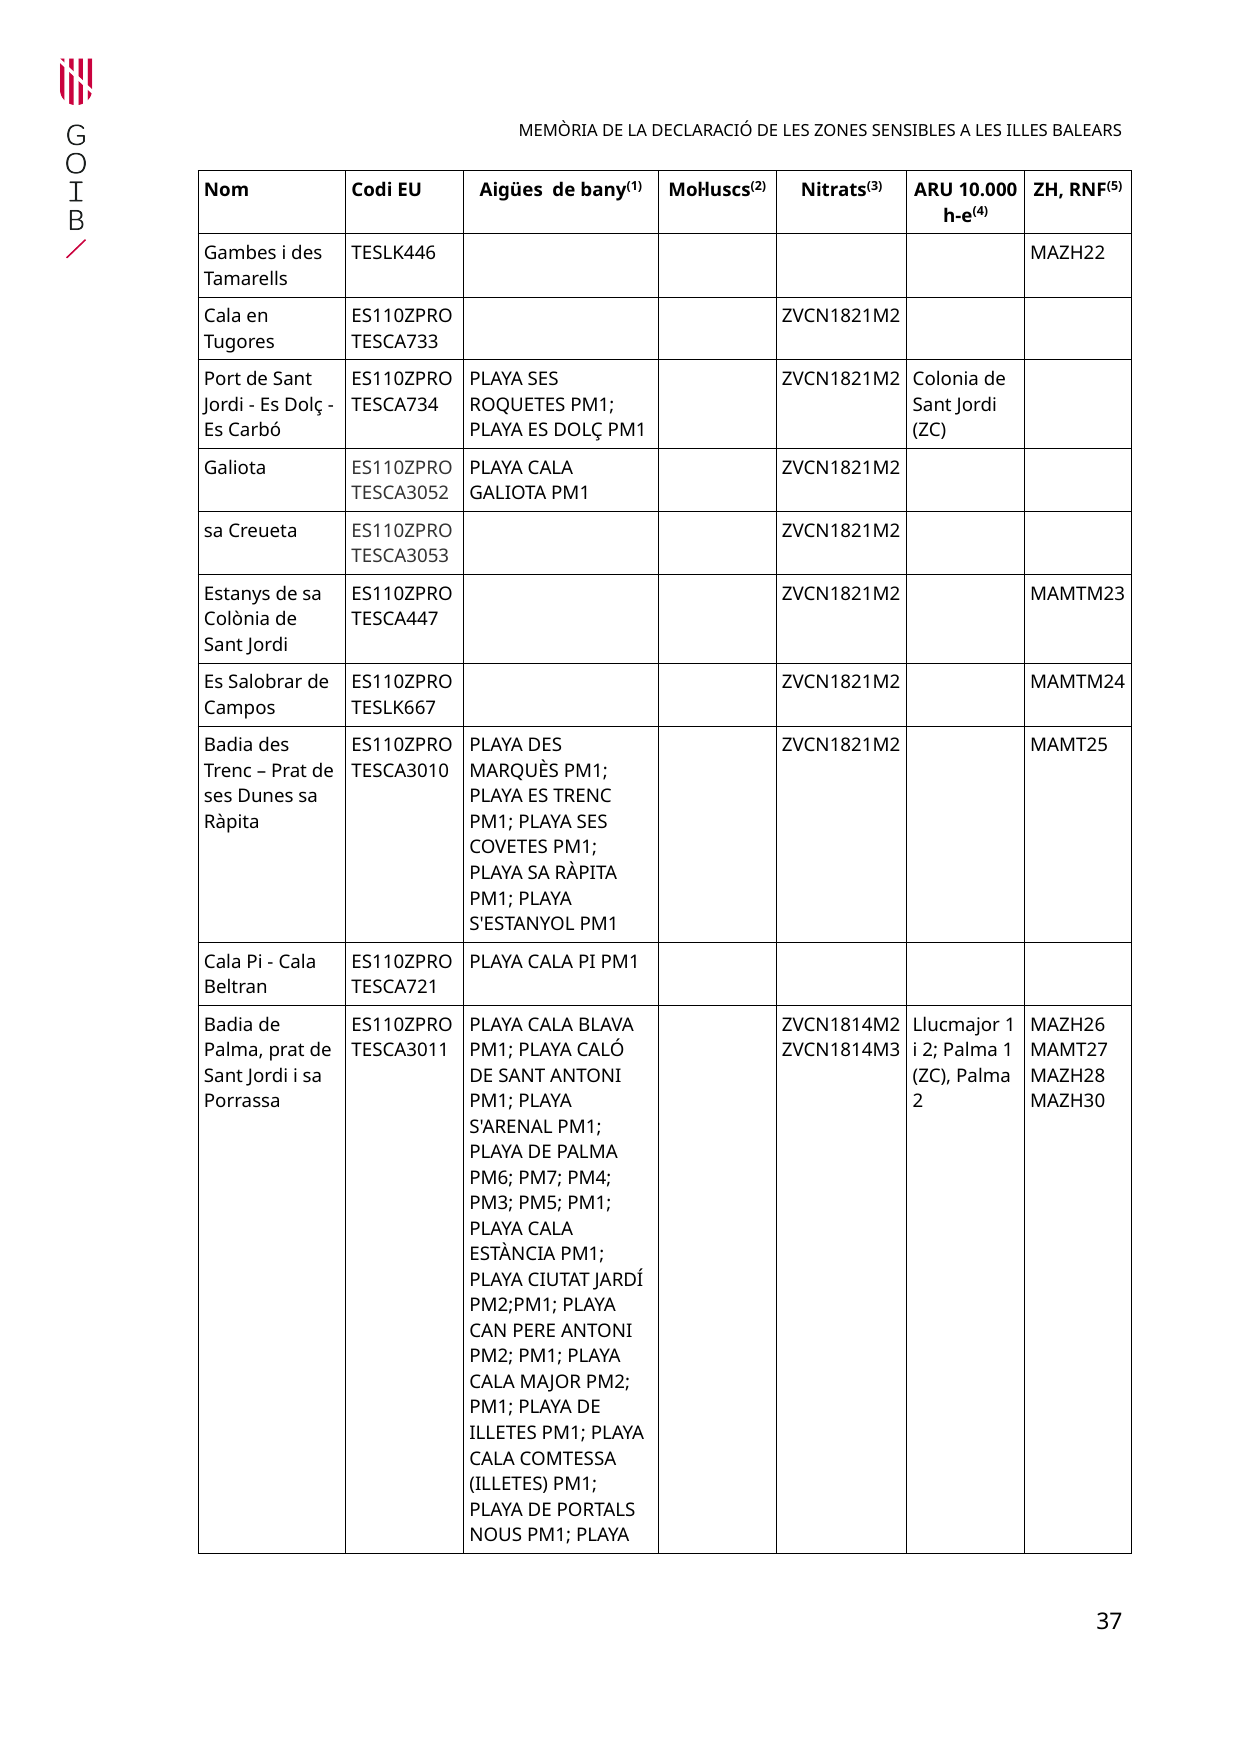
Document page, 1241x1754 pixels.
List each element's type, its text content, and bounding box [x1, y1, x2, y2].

table_cell ES110ZPROTESCA3010 [346, 727, 463, 942]
table_cell ES110ZPROTESCA733 [346, 298, 463, 359]
table_cell [659, 360, 776, 448]
table_cell Colonia de Sant Jordi (ZC) [907, 360, 1024, 448]
table_cell [659, 727, 776, 942]
table_cell PLAYA CALA GALIOTA PM1 [464, 449, 658, 511]
table_cell Llucmajor 1 i 2; Palma 1 (ZC), Palma 2 [907, 1006, 1024, 1553]
table_cell [907, 298, 1024, 359]
table_cell Cala Pi - Cala Beltran [199, 943, 345, 1005]
table_cell sa Creueta [199, 512, 345, 574]
table_cell [907, 234, 1024, 296]
table_cell [1025, 512, 1131, 574]
table_cell ZVCN1821M2 [777, 449, 906, 511]
table_cell [464, 512, 658, 574]
table_cell [464, 234, 658, 296]
table_cell ES110ZPROTESCA447 [346, 575, 463, 662]
table_header ARU 10.000 h-e(4) [907, 171, 1024, 233]
table_cell Cala en Tugores [199, 298, 345, 359]
table_cell MAZH22 [1025, 234, 1131, 296]
table_cell PLAYA DES MARQUÈS PM1; PLAYA ES TRENC PM1; PLAYA SES COVETES PM1; PLAYA SA RÀPITA PM1; PLAYA S'ESTANYOL PM1 [464, 727, 658, 942]
table_cell Es Salobrar de Campos [199, 664, 345, 726]
table_cell [464, 298, 658, 359]
table_cell Estanys de sa Colònia de Sant Jordi [199, 575, 345, 662]
table_cell ZVCN1821M2 [777, 360, 906, 448]
table_cell Port de Sant Jordi - Es Dolç - Es Carbó [199, 360, 345, 448]
table_cell [659, 512, 776, 574]
table_cell [659, 575, 776, 662]
table_cell PLAYA SES ROQUETES PM1; PLAYA ES DOLÇ PM1 [464, 360, 658, 448]
table_cell [777, 234, 906, 296]
table_cell ES110ZPROTESCA734 [346, 360, 463, 448]
table_cell [1025, 298, 1131, 359]
table_cell [1025, 360, 1131, 448]
table_cell [907, 512, 1024, 574]
table_cell ES110ZPROTESCA3011 [346, 1006, 463, 1553]
table_cell ES110ZPROTESLK667 [346, 664, 463, 726]
table_header Nitrats(3) [777, 171, 906, 233]
table_cell ZVCN1821M2 [777, 298, 906, 359]
table_cell [659, 449, 776, 511]
table_cell MAZH26 MAMT27 MAZH28 MAZH30 [1025, 1006, 1131, 1553]
table_cell TESLK446 [346, 234, 463, 296]
table_header ZH, RNF(5) [1025, 171, 1131, 233]
table_cell [907, 727, 1024, 942]
table_cell [659, 298, 776, 359]
table_cell ZVCN1821M2 [777, 727, 906, 942]
table_cell Badia des Trenc – Prat de ses Dunes sa Ràpita [199, 727, 345, 942]
table_cell [777, 943, 906, 1005]
table_cell ES110ZPROTESCA3052 [346, 449, 463, 511]
table_cell ZVCN1821M2 [777, 664, 906, 726]
table_cell [659, 234, 776, 296]
table_cell [907, 943, 1024, 1005]
table_cell MAMT25 [1025, 727, 1131, 942]
table_cell Badia de Palma, prat de Sant Jordi i sa Porrassa [199, 1006, 345, 1553]
table_header Aigües de bany(1) [464, 171, 658, 233]
table_cell [1025, 943, 1131, 1005]
table_cell ZVCN1821M2 [777, 512, 906, 574]
table_cell ZVCN1821M2 [777, 575, 906, 662]
table_cell [1025, 449, 1131, 511]
table_cell [907, 575, 1024, 662]
table_cell ES110ZPROTESCA3053 [346, 512, 463, 574]
table_cell PLAYA CALA PI PM1 [464, 943, 658, 1005]
table_cell PLAYA CALA BLAVA PM1; PLAYA CALÓ DE SANT ANTONI PM1; PLAYA S'ARENAL PM1; PLAYA DE PALMA PM6; PM7; PM4; PM3; PM5; PM1; PLAYA CALA ESTÀNCIA PM1; PLAYA CIUTAT JARDÍ PM2;PM1; PLAYA CAN PERE ANTONI PM2; PM1; PLAYA CALA MAJOR PM2; PM1; PLAYA DE ILLETES PM1; PLAYA CALA COMTESSA (ILLETES) PM1; PLAYA DE PORTALS NOUS PM1; PLAYA [464, 1006, 658, 1553]
table_cell [659, 1006, 776, 1553]
table_cell ZVCN1814M2 ZVCN1814M3 [777, 1006, 906, 1553]
table_cell MAMTM24 [1025, 664, 1131, 726]
table_cell [907, 664, 1024, 726]
table_cell Galiota [199, 449, 345, 511]
table_header Mol·luscs(2) [659, 171, 776, 233]
table_cell [659, 943, 776, 1005]
table_header Nom [199, 171, 345, 233]
table_cell ES110ZPROTESCA721 [346, 943, 463, 1005]
table_cell MAMTM23 [1025, 575, 1131, 662]
table_cell [659, 664, 776, 726]
table_header Codi EU [346, 171, 463, 233]
table_cell [464, 575, 658, 662]
table_cell Gambes i des Tamarells [199, 234, 345, 296]
table_cell [464, 664, 658, 726]
picture [31, 36, 121, 288]
table_cell [907, 449, 1024, 511]
